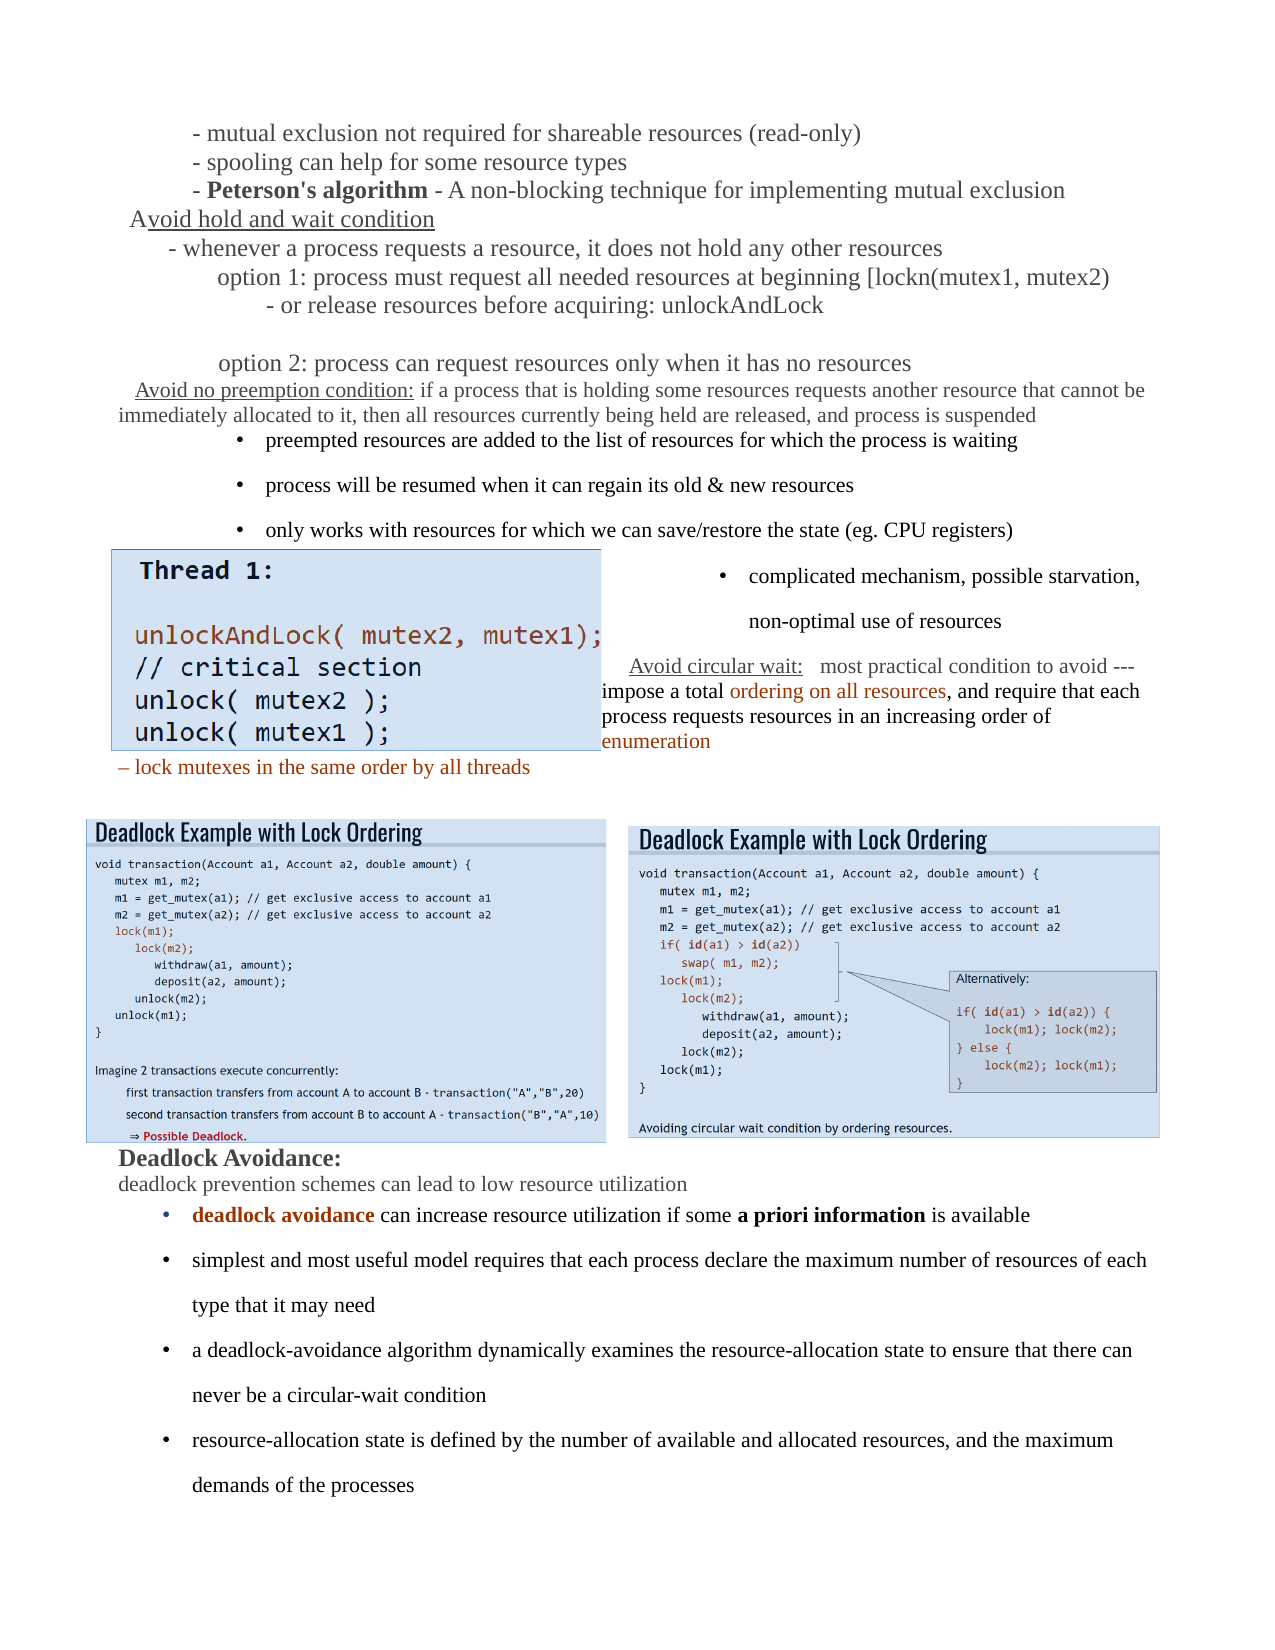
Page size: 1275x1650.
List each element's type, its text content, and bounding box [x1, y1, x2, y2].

picture [111, 549, 602, 751]
text option 1: process must request all needed resources at beginning [lockn(mutex1, mutex2) [118, 262, 1157, 291]
text Avoid circular wait: most practical condition to avoid --- impose a total ordering on all resources, and require that each process requests resources in an increasing order of enumeration [118, 653, 1157, 754]
list only works with resources for which we can save/restore the state (eg. CPU registers) [236, 517, 1157, 543]
text deadlock prevention schemes can lead to low resource utilization [118, 1171, 1157, 1197]
list process will be resumed when it can regain its old & new resources [236, 472, 1157, 498]
text - whenever a process requests a resource, it does not hold any other resources [118, 233, 1157, 262]
text - Peterson's algorithm - A non-blocking technique for implementing mutual exclusion [118, 176, 1157, 204]
list resource-allocation state is defined by the number of available and allocated resources, and the maximum demands of the processes [162, 1427, 1157, 1497]
list preempted resources are added to the list of resources for which the process is waiting [236, 427, 1157, 452]
text - or release resources before acquiring: unlockAndLock [118, 291, 1157, 319]
picture [628, 826, 1160, 1138]
list simplest and most useful model requires that each process declare the maximum number of resources of each type that it may need [162, 1247, 1157, 1317]
text Avoid no preemption condition: if a process that is holding some resources requests another resource that cannot be immediately allocated to it, then all resources currently being held are released, and process is suspended [118, 377, 1157, 427]
text – lock mutexes in the same order by all threads [118, 754, 1157, 779]
picture [86, 819, 607, 1143]
text Deadlock Avoidance: [118, 1009, 1157, 1171]
text - spooling can help for some resource types [118, 147, 1157, 176]
text option 2: process can request resources only when it has no resources [118, 348, 1157, 377]
list deadlock avoidance can increase resource utilization if some a priori information is available [162, 1202, 1157, 1227]
list a deadlock-avoidance algorithm dynamically examines the resource-allocation state to ensure that there can never be a circular-wait condition [162, 1337, 1157, 1407]
text Avoid hold and wait condition [118, 204, 1157, 233]
text - mutual exclusion not required for shareable resources (read-only) [118, 118, 1157, 147]
list complicated mechanism, possible starvation, non-optimal use of resources [602, 563, 1157, 633]
